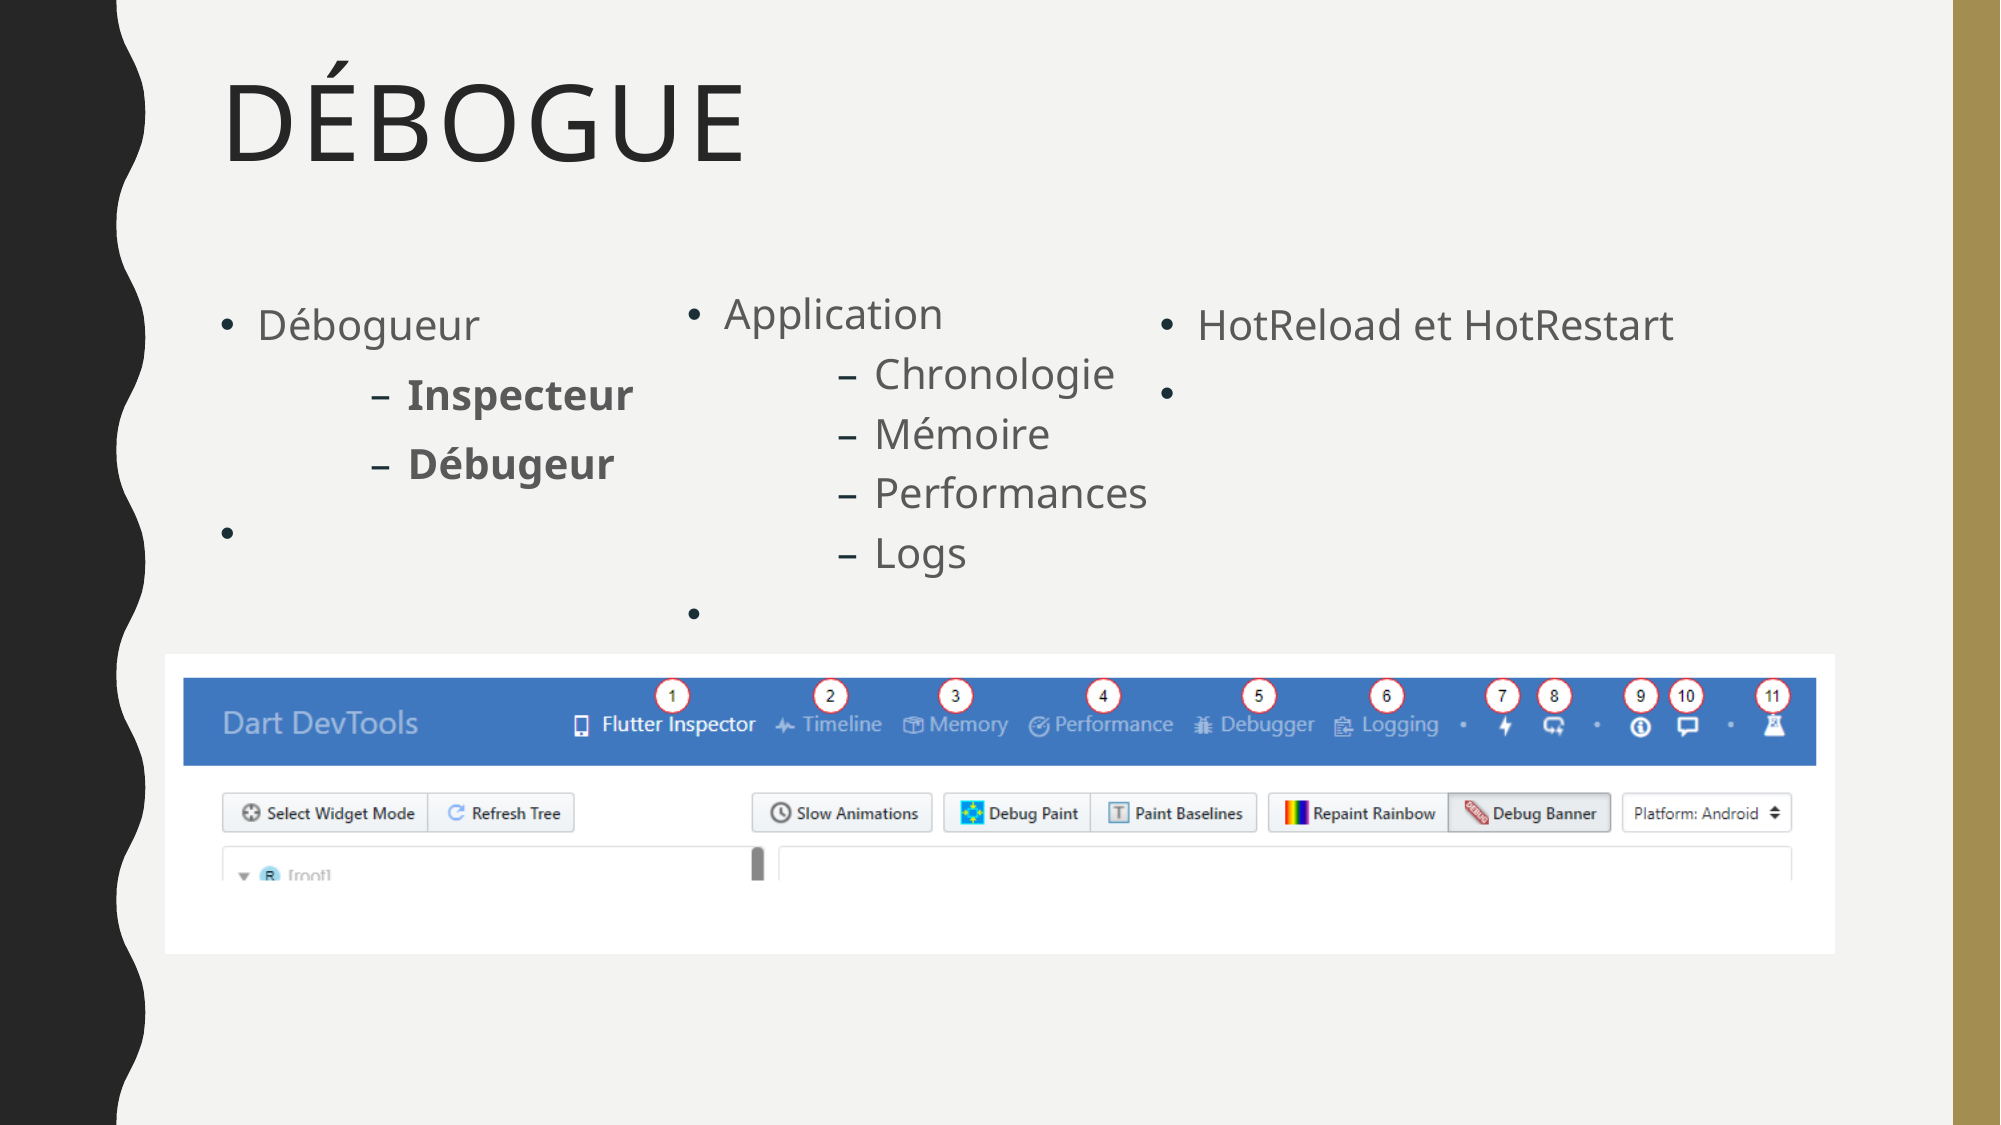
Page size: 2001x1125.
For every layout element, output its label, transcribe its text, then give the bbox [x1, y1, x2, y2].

text_box Application Chronologie Mémoire Performances Logs [672, 286, 2000, 604]
text_box HotReload et HotRestart [1144, 286, 2000, 532]
picture [165, 654, 1835, 954]
title Débogue [205, 62, 1876, 286]
text_box Débogueur Inspecteur Débugeur [205, 286, 672, 532]
